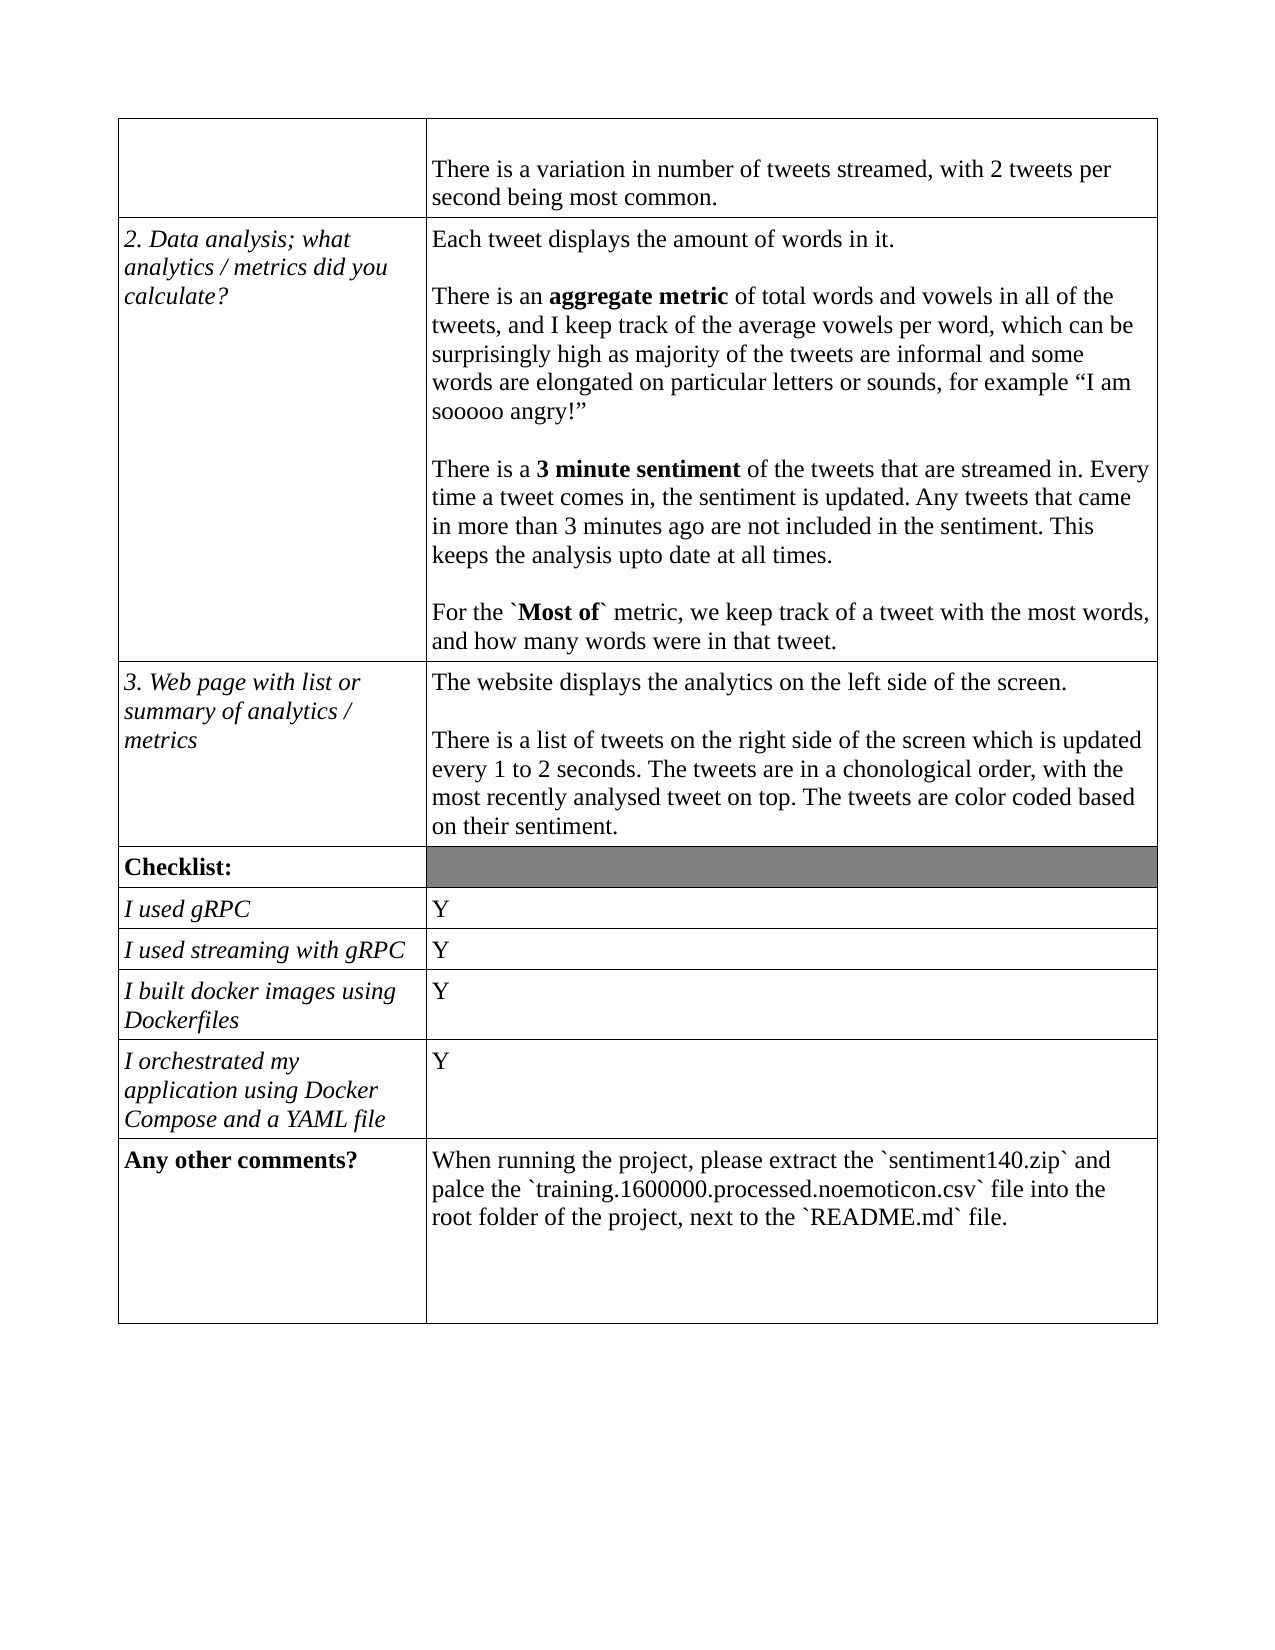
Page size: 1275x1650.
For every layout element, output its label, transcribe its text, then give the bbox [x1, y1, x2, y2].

table_cell Y [427, 1040, 1157, 1138]
table_cell [427, 847, 1157, 887]
table_cell I used streaming with gRPC [119, 929, 426, 969]
table_cell Any other comments? [119, 1139, 426, 1323]
table_cell 2. Data analysis; what analytics / metrics did you calculate? [119, 218, 426, 661]
table_cell I orchestrated my application using Docker Compose and a YAML file [119, 1040, 426, 1138]
table_cell When running the project, please extract the `sentiment140.zip` and palce the `training.1600000.processed.noemoticon.csv` file into the root folder of the project, next to the `README.md` file. [427, 1139, 1157, 1323]
table_cell Y [427, 970, 1157, 1039]
table_cell I used gRPC [119, 888, 426, 928]
table_cell Each tweet displays the amount of words in it. There is an aggregate metric of total words and vowels in all of the tweets, and I keep track of the average vowels per word, which can be surprisingly high as majority of the tweets are informal and some words are elongated on particular letters or sounds, for example “I am sooooo angry!” There is a 3 minute sentiment of the tweets that are streamed in. Every time a tweet comes in, the sentiment is updated. Any tweets that came in more than 3 minutes ago are not included in the sentiment. This keeps the analysis upto date at all times. For the `Most of` metric, we keep track of a tweet with the most words, and how many words were in that tweet. [427, 218, 1157, 661]
table_cell I built docker images using Dockerfiles [119, 970, 426, 1039]
table_cell Checklist: [119, 847, 426, 887]
table_cell [119, 119, 426, 217]
table_cell 3. Web page with list or summary of analytics / metrics [119, 662, 426, 846]
table_cell Y [427, 929, 1157, 969]
table_cell The website displays the analytics on the left side of the screen. There is a list of tweets on the right side of the screen which is updated every 1 to 2 seconds. The tweets are in a chonological order, with the most recently analysed tweet on top. The tweets are color coded based on their sentiment. [427, 662, 1157, 846]
table_cell There is a variation in number of tweets streamed, with 2 tweets per second being most common. [427, 119, 1157, 217]
table_cell Y [427, 888, 1157, 928]
